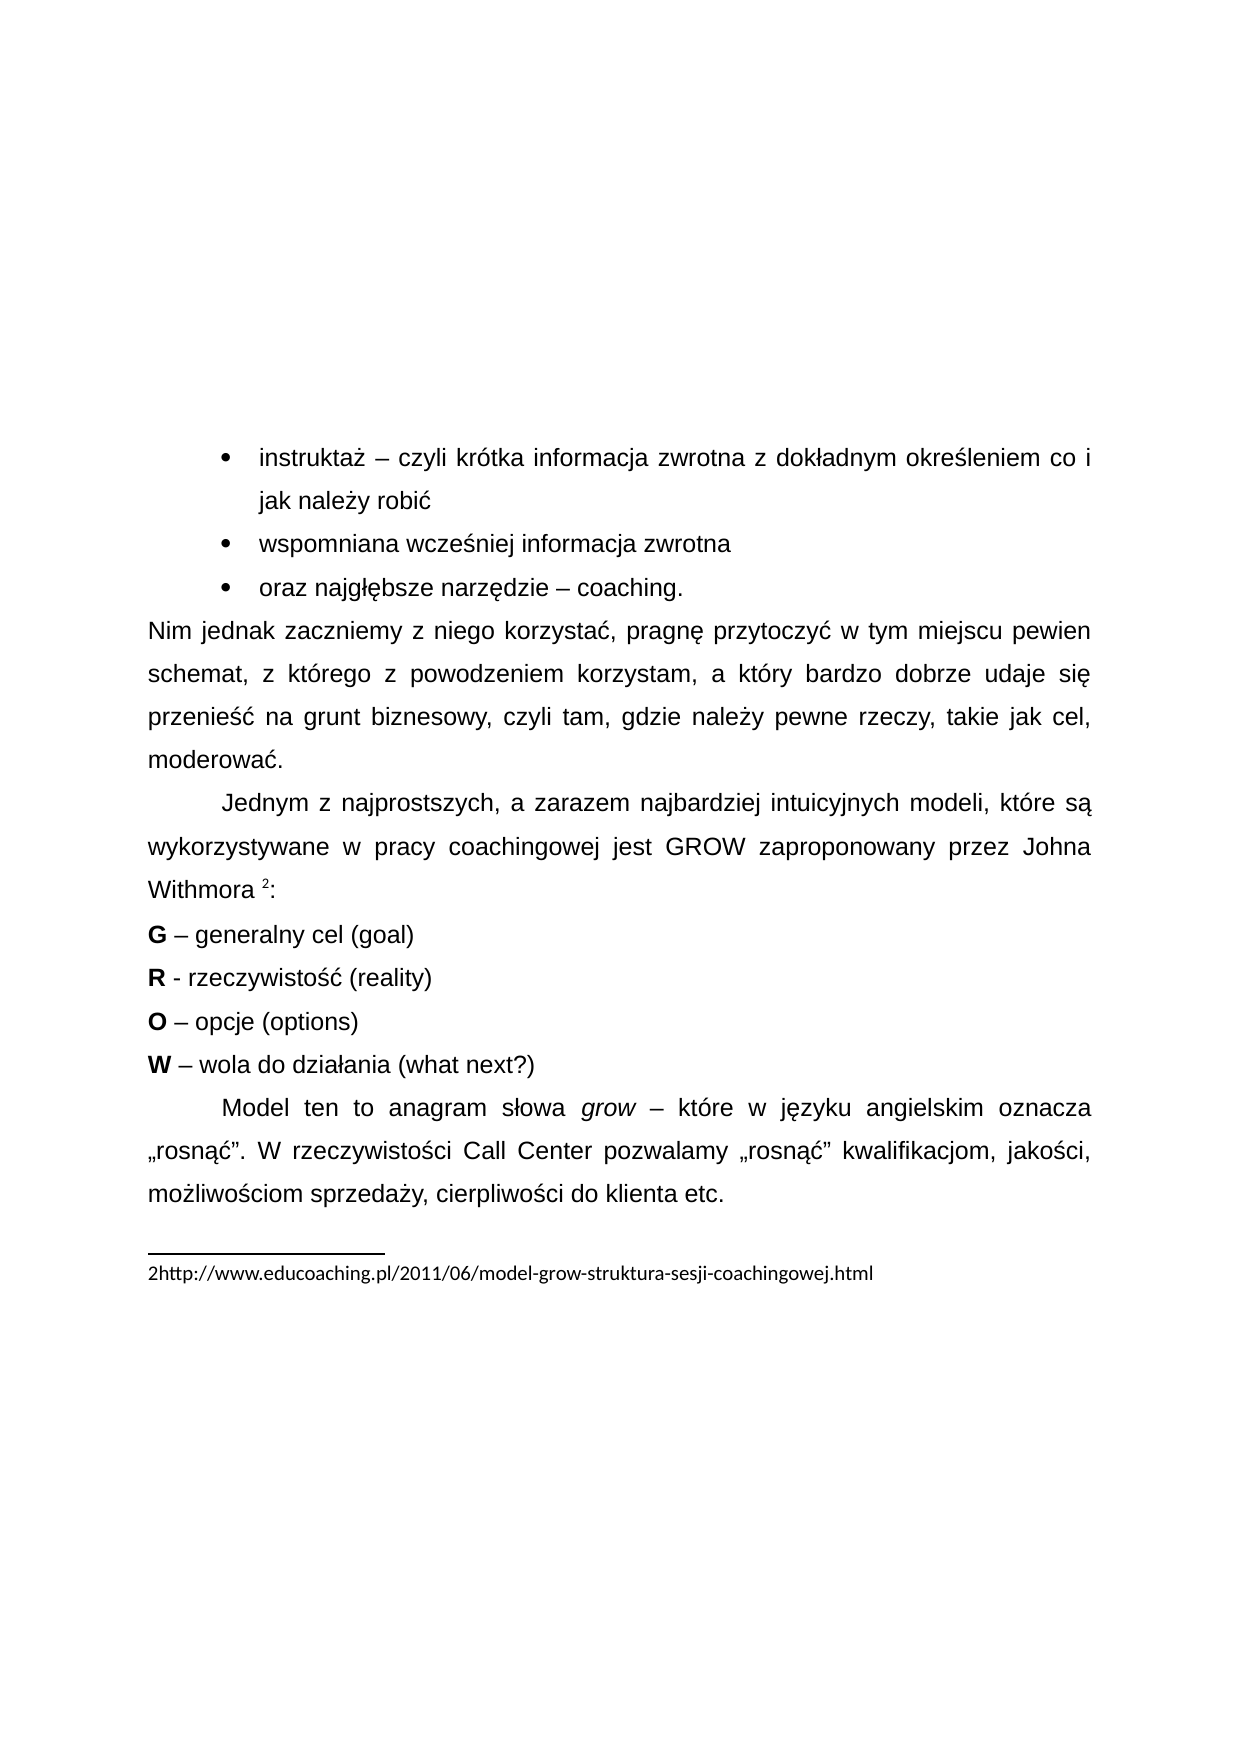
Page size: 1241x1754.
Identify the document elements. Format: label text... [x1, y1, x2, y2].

text Model ten to anagram słowa grow – które w języku angielskim oznacza „rosnąć”. W rzeczywistości Call Center pozwalamy „rosnąć” kwalifikacjom, jakości, możliwościom sprzedaży, cierpliwości do klienta etc. [148, 1093, 1092, 1208]
text Jednym z najprostszych, a zarazem najbardziej intuicyjnych modeli, które są wykorzystywane w pracy coachingowej jest GROW zaproponowany przez Johna Withmora : [148, 788, 1092, 905]
text R - rzeczywistość (reality) [148, 963, 1092, 992]
text O – opcje (options) [148, 1007, 1092, 1035]
list wspomniana wcześniej informacja zwrotna [221, 529, 1092, 558]
text G – generalny cel (goal) [148, 920, 1092, 949]
list instruktaż – czyli krótka informacja zwrotna z dokładnym określeniem co i jak należy robić [221, 443, 1092, 515]
text W – wola do działania (what next?) [148, 1050, 1092, 1078]
text Nim jednak zaczniemy z niego korzystać, pragnę przytoczyć w tym miejscu pewien schemat, z którego z powodzeniem korzystam, a który bardzo dobrze udaje się przenieść na grunt biznesowy, czyli tam, gdzie należy pewne rzeczy, takie jak cel, moderować. [148, 616, 1092, 774]
text http://www.educoaching.pl/2011/06/model-grow-struktura-sesji-coachingowej.html [148, 1260, 1092, 1286]
list oraz najgłębsze narzędzie – coaching. [221, 573, 1092, 601]
